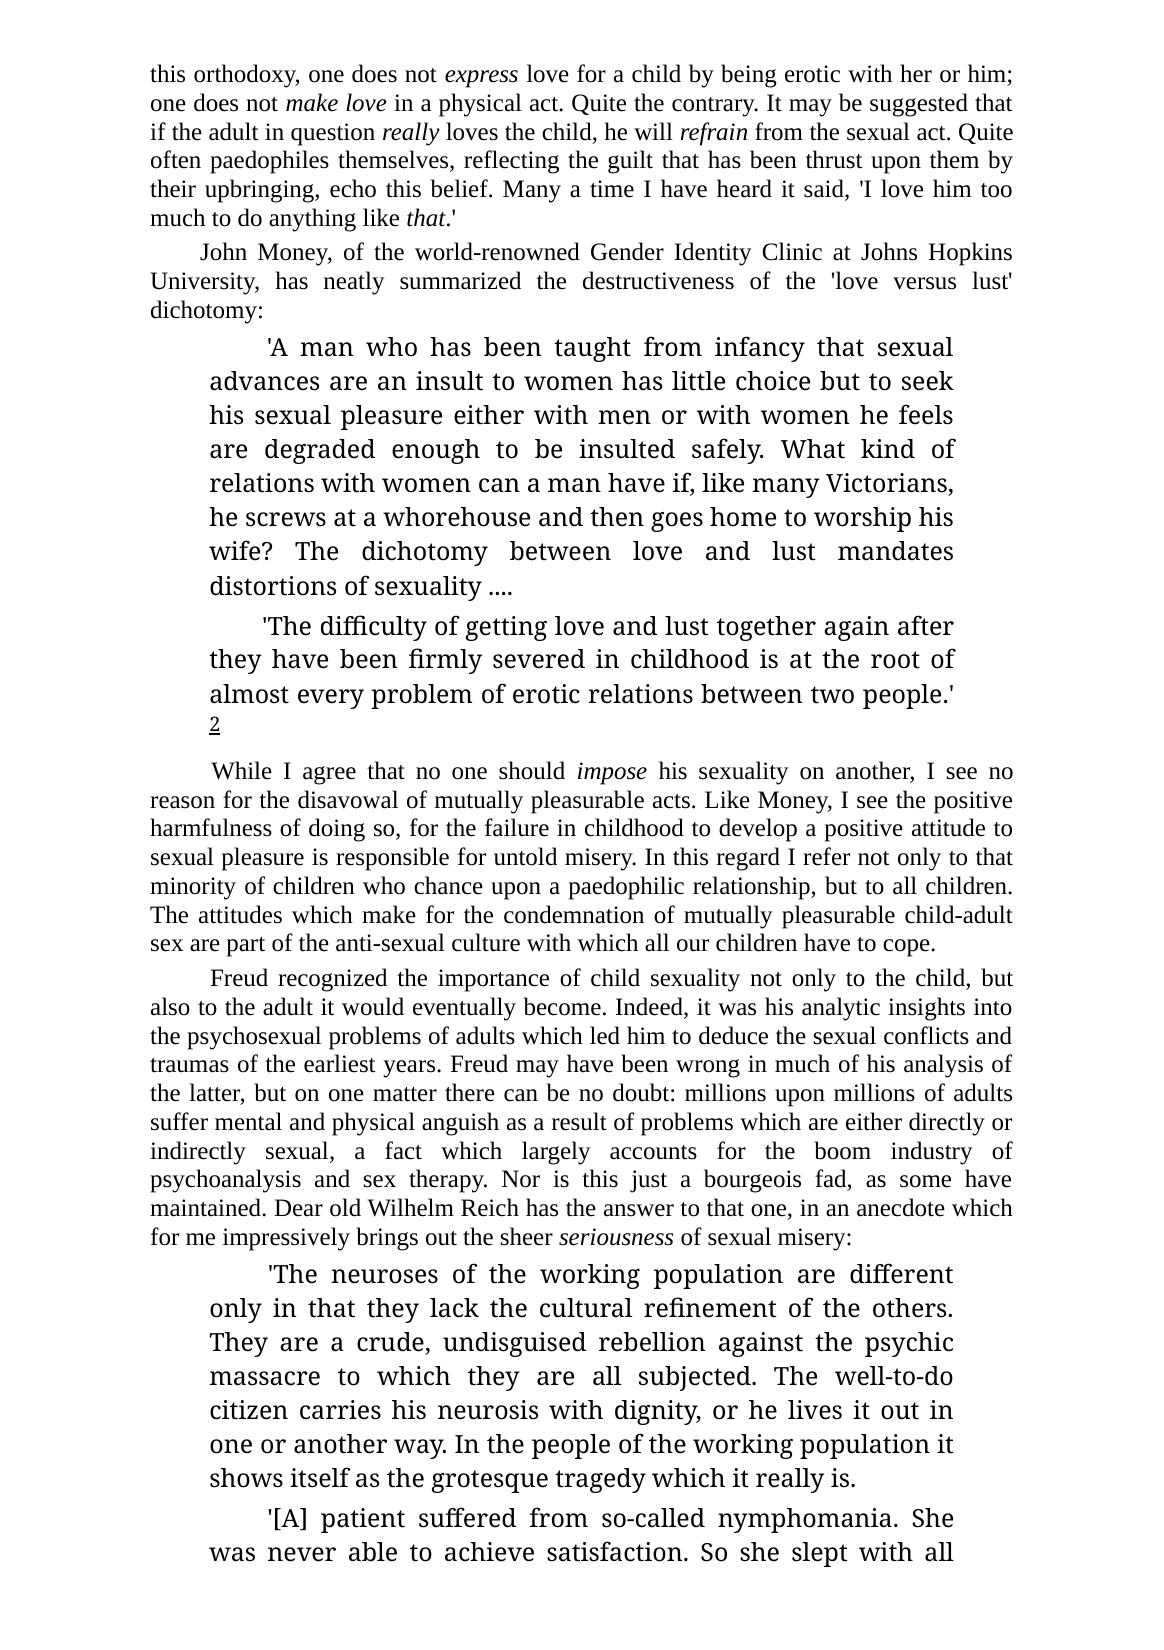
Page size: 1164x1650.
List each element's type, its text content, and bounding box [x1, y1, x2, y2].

text 'The neuroses of the working population are different only in that they lack the cultural refinement of the others. They are a crude, undisguised rebellion against the psychic massacre to which they are all subjected. The well-to-do citizen carries his neurosis with dignity, or he lives it out in one or another way. In the people of the working population it shows itself as the grotesque tragedy which it really is. [209, 1257, 955, 1495]
text John Money, of the world-renowned Gender Identity Clinic at Johns Hopkins University, has neatly summarized the destructiveness of the 'love versus lust' dichotomy: [150, 237, 1014, 324]
text 'A man who has been taught from infancy that sexual advances are an insult to women has little choice but to seek his sexual pleasure either with men or with women he feels are degraded enough to be insulted safely. What kind of relations with women can a man have if, like many Victorians, he screws at a whorehouse and then goes home to worship his wife? The dichotomy between love and lust mandates distortions of sexuality .... [209, 330, 955, 602]
text '[A] patient suffered from so-called nymphomania. She was never able to achieve satisfaction. So she slept with all [209, 1501, 955, 1569]
text this orthodoxy, one does not express love for a child by being erotic with her or him; one does not make love in a physical act. Quite the contrary. It may be suggested that if the adult in question really loves the child, he will refrain from the sexual act. Quite often paedophiles themselves, reflecting the guilt that has been thrust upon them by their upbringing, echo this belief. Many a time I have heard it said, 'I love him too much to do anything like that.' [150, 59, 1014, 232]
text Freud recognized the importance of child sexuality not only to the child, but also to the adult it would eventually become. Indeed, it was his analytic insights into the psychosexual problems of adults which led him to deduce the sexual conflicts and traumas of the earliest years. Freud may have been wrong in much of his analysis of the latter, but on one matter there can be no doubt: millions upon millions of adults suffer mental and physical anguish as a result of problems which are either directly or indirectly sexual, a fact which largely accounts for the boom industry of psychoanalysis and sex therapy. Nor is this just a bourgeois fad, as some have maintained. Dear old Wilhelm Reich has the answer to that one, in an anecdote which for me impressively brings out the sheer seriousness of sexual misery: [150, 963, 1014, 1251]
text 'The difficulty of getting love and lust together again after they have been firmly severed in childhood is at the root of almost every problem of erotic relations between two people.' 2 [209, 608, 955, 750]
text While I agree that no one should impose his sexuality on another, I see no reason for the disavowal of mutually pleasurable acts. Like Money, I see the positive harmfulness of doing so, for the failure in childhood to develop a positive attitude to sexual pleasure is responsible for untold misery. In this regard I refer not only to that minority of children who chance upon a paedophilic relationship, but to all children. The attitudes which make for the condemnation of mutually pleasurable child-adult sex are part of the anti-sexual culture with which all our children have to cope. [150, 756, 1014, 957]
